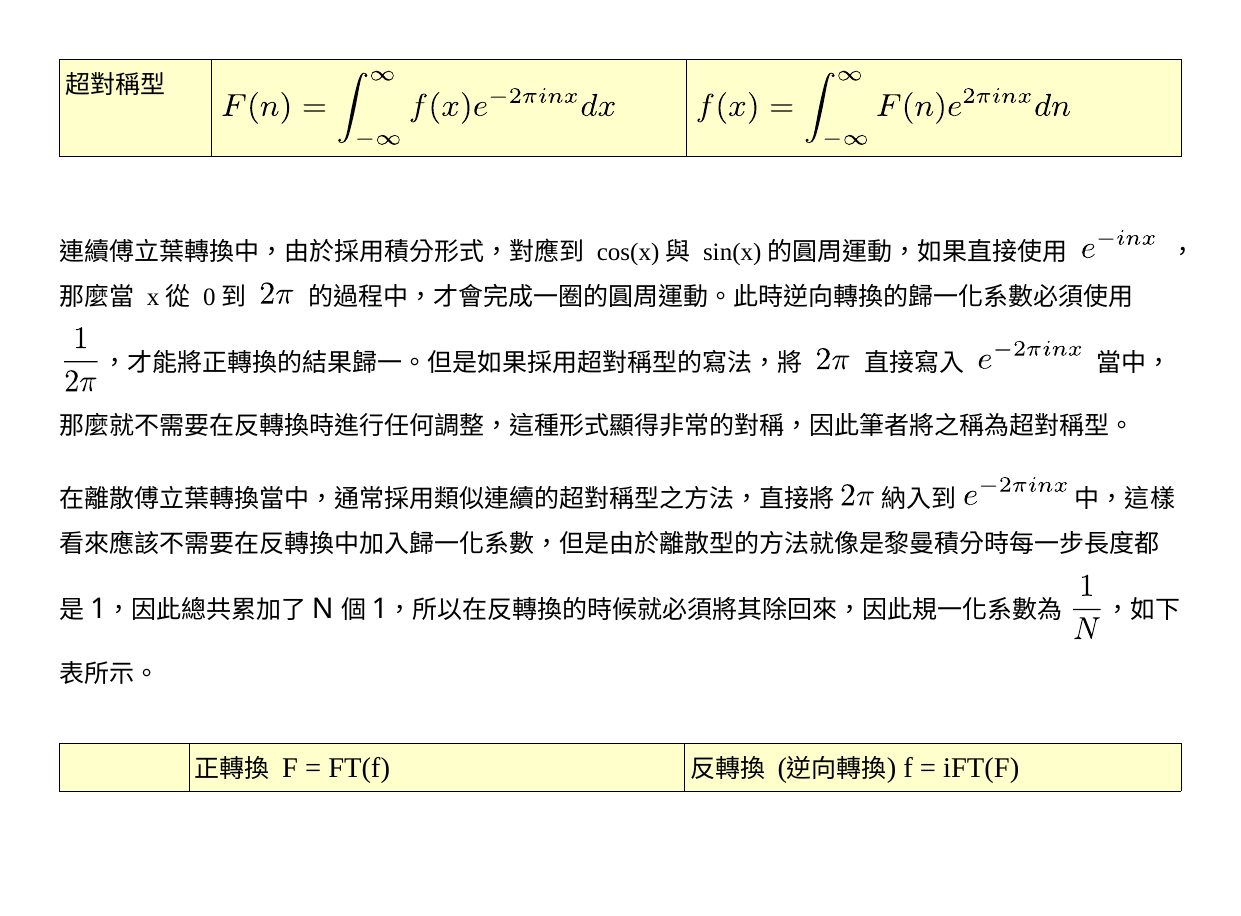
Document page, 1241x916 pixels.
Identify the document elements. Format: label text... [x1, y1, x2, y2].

table_header [60, 744, 189, 791]
table_cell 超對稱型 [60, 60, 211, 156]
table_header 正轉換 F = FT(f) [190, 744, 684, 791]
table_cell [687, 60, 1181, 156]
table_header 反轉換 (逆向轉換) f = iFT(F) [685, 744, 1181, 791]
text 在離散傅立葉轉換當中，通常採用類似連續的超對稱型之方法，直接將 納入到 中，這樣看來應該不需要在反轉換中加入歸一化系數，但是由於離散型的方法就像是黎曼積分時每一步長度都是 1，因此總共累加了 N 個 1，所以在反轉換的時候就必須將其除回來，因此規一化系數為 ，如下表所示。 [59, 475, 1181, 689]
table_cell [212, 60, 686, 156]
text 連續傅立葉轉換中，由於採用積分形式，對應到 cos(x) 與 sin(x) 的圓周運動，如果直接使用 ，那麼當 x 從 0 到 的過程中，才會完成一圈的圓周運動。此時逆向轉換的歸一化系數必須使用 ，才能將正轉換的結果歸一。但是如果採用超對稱型的寫法，將 直接寫入 當中，那麼就不需要在反轉換時進行任何調整，這種形式顯得非常的對稱，因此筆者將之稱為超對稱型。 [59, 228, 1181, 442]
